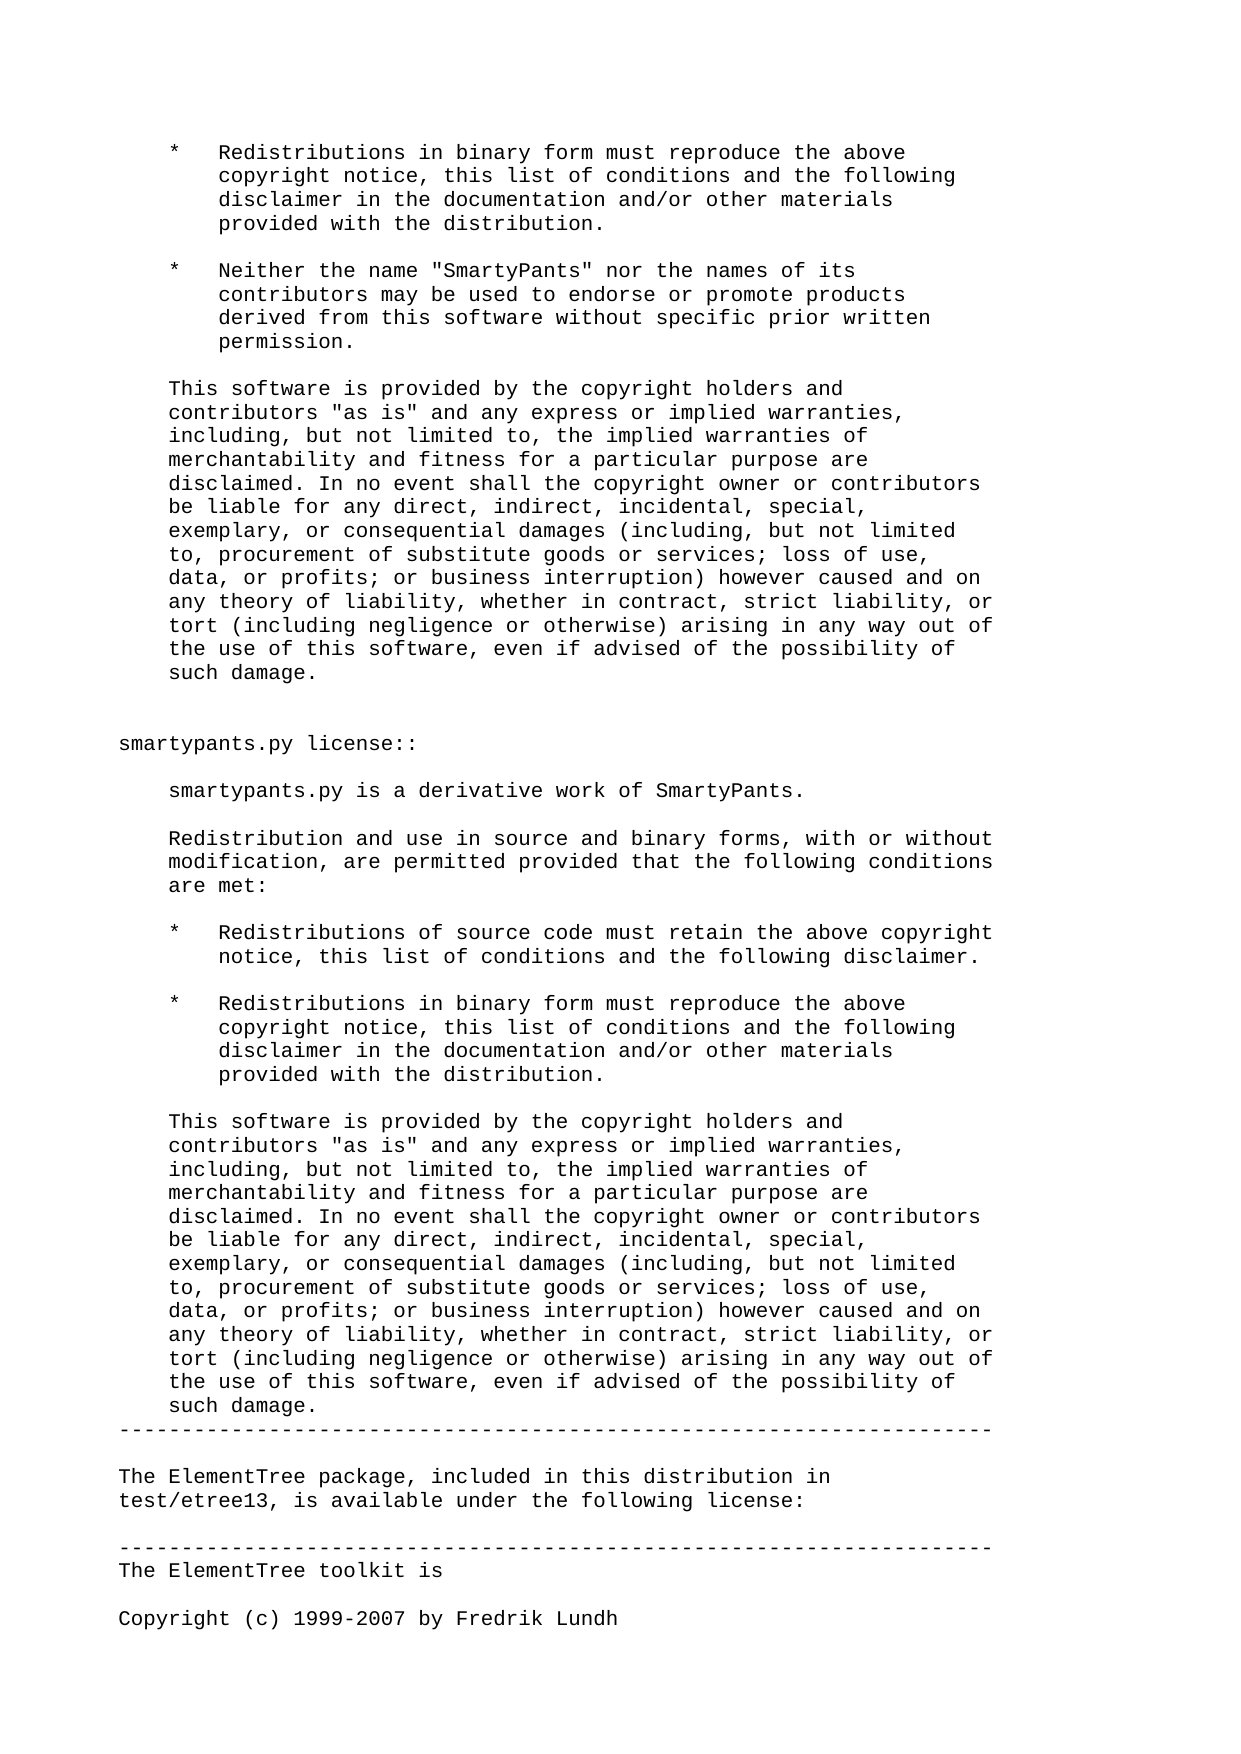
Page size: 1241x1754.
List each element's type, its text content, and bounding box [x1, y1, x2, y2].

text any theory of liability, whether in contract, strict liability, or [118, 1324, 1122, 1348]
text The ElementTree package, included in this distribution in [118, 1466, 1122, 1489]
text be liable for any direct, indirect, incidental, special, [118, 1229, 1122, 1253]
text This software is provided by the copyright holders and [118, 378, 1122, 402]
text Copyright (c) 1999-2007 by Fredrik Lundh [118, 1608, 1122, 1631]
text smartypants.py is a derivative work of SmartyPants. [118, 780, 1122, 804]
text ---------------------------------------------------------------------- [118, 1419, 1122, 1442]
text such damage. [118, 1395, 1122, 1419]
text merchantability and fitness for a particular purpose are [118, 449, 1122, 473]
text disclaimed. In no event shall the copyright owner or contributors [118, 1206, 1122, 1229]
text smartypants.py license:: [118, 733, 1122, 757]
text disclaimed. In no event shall the copyright owner or contributors [118, 473, 1122, 496]
text ---------------------------------------------------------------------- [118, 1537, 1122, 1561]
text any theory of liability, whether in contract, strict liability, or [118, 591, 1122, 615]
text derived from this software without specific prior written [118, 307, 1122, 331]
text * Redistributions in binary form must reproduce the above [118, 142, 1122, 165]
text permission. [118, 331, 1122, 354]
text copyright notice, this list of conditions and the following [118, 165, 1122, 189]
text disclaimer in the documentation and/or other materials [118, 189, 1122, 213]
text The ElementTree toolkit is [118, 1561, 1122, 1584]
text test/etree13, is available under the following license: [118, 1489, 1122, 1513]
text including, but not limited to, the implied warranties of [118, 426, 1122, 449]
text data, or profits; or business interruption) however caused and on [118, 567, 1122, 591]
text tort (including negligence or otherwise) arising in any way out of [118, 1348, 1122, 1371]
text to, procurement of substitute goods or services; loss of use, [118, 1277, 1122, 1300]
text the use of this software, even if advised of the possibility of [118, 638, 1122, 662]
text tort (including negligence or otherwise) arising in any way out of [118, 615, 1122, 638]
text are met: [118, 875, 1122, 898]
text be liable for any direct, indirect, incidental, special, [118, 496, 1122, 520]
text Redistribution and use in source and binary forms, with or without [118, 827, 1122, 851]
text such damage. [118, 662, 1122, 686]
text the use of this software, even if advised of the possibility of [118, 1371, 1122, 1395]
text provided with the distribution. [118, 213, 1122, 236]
text This software is provided by the copyright holders and [118, 1111, 1122, 1135]
text merchantability and fitness for a particular purpose are [118, 1182, 1122, 1206]
text exemplary, or consequential damages (including, but not limited [118, 520, 1122, 544]
text modification, are permitted provided that the following conditions [118, 851, 1122, 875]
text contributors "as is" and any express or implied warranties, [118, 1135, 1122, 1158]
text copyright notice, this list of conditions and the following [118, 1017, 1122, 1040]
text data, or profits; or business interruption) however caused and on [118, 1300, 1122, 1324]
text * Redistributions in binary form must reproduce the above [118, 993, 1122, 1017]
text * Neither the name "SmartyPants" nor the names of its [118, 260, 1122, 284]
text exemplary, or consequential damages (including, but not limited [118, 1253, 1122, 1277]
text * Redistributions of source code must retain the above copyright [118, 922, 1122, 946]
text contributors may be used to endorse or promote products [118, 284, 1122, 307]
text notice, this list of conditions and the following disclaimer. [118, 946, 1122, 969]
text to, procurement of substitute goods or services; loss of use, [118, 544, 1122, 567]
text contributors "as is" and any express or implied warranties, [118, 402, 1122, 426]
text including, but not limited to, the implied warranties of [118, 1158, 1122, 1182]
text disclaimer in the documentation and/or other materials [118, 1040, 1122, 1064]
text provided with the distribution. [118, 1064, 1122, 1088]
